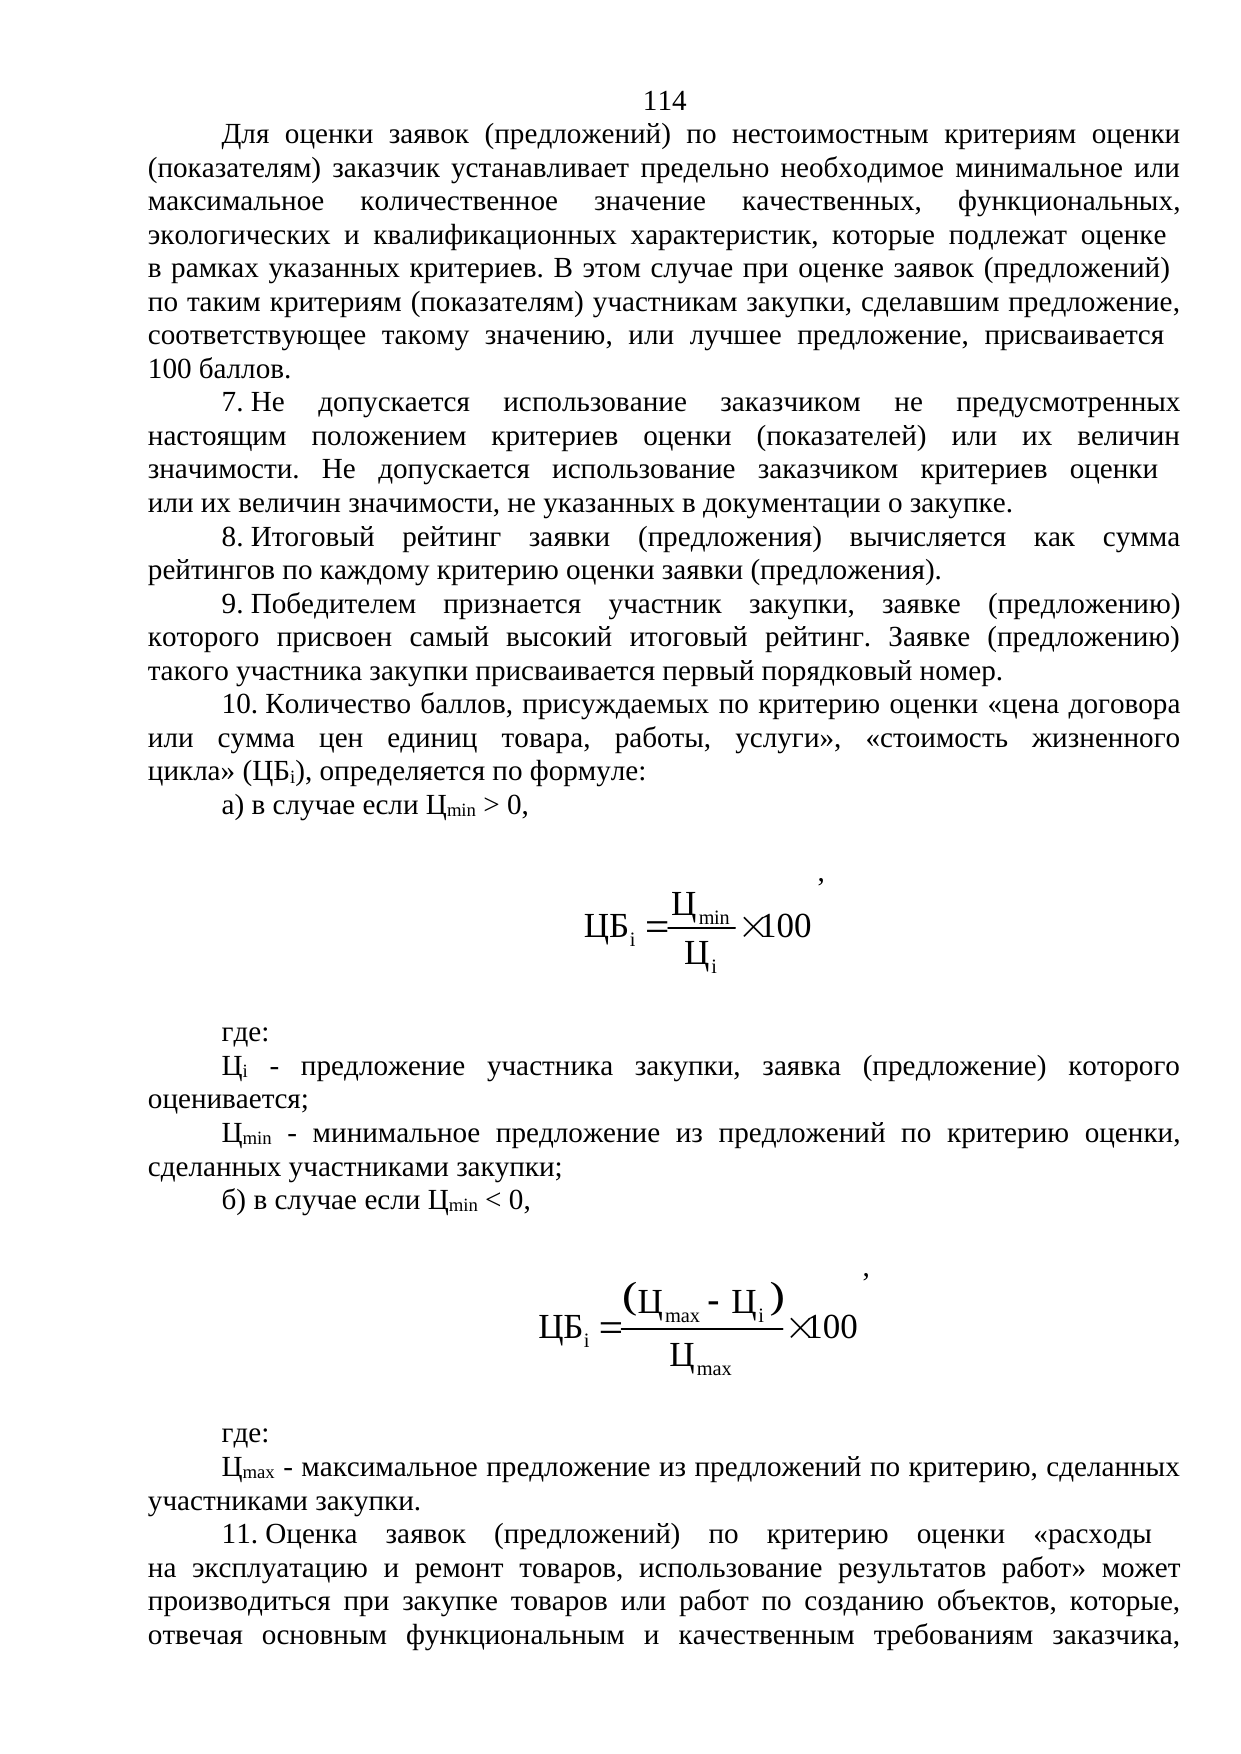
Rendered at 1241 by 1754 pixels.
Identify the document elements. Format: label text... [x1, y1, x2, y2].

text 11. Оценка заявок (предложений) по критерию оценки «расходы на эксплуатацию и ремонт товаров, использование результатов работ» может производиться при закупке товаров или работ по созданию объектов, которые, отвечая основным функциональным и качественным требованиям заказчика, [148, 1516, 1181, 1650]
text а) в случае если Цmin > 0, [148, 787, 1181, 821]
text где: [148, 1014, 1181, 1048]
text где: [148, 1416, 1181, 1449]
text , [148, 1249, 1181, 1382]
text 9. Победителем признается участник закупки, заявке (предложению) которого присвоен самый высокий итоговый рейтинг. Заявке (предложению) такого участника закупки присваивается первый порядковый номер. [148, 586, 1181, 686]
text 7. Не допускается использование заказчиком не предусмотренных настоящим положением критериев оценки (показателей) или их величин значимости. Не допускается использование заказчиком критериев оценки или их величин значимости, не указанных в документации о закупке. [148, 384, 1181, 519]
text б) в случае если Цmin < 0, [148, 1182, 1181, 1216]
text 8. Итоговый рейтинг заявки (предложения) вычисляется как сумма рейтингов по каждому критерию оценки заявки (предложения). [148, 519, 1181, 586]
text Цmax - максимальное предложение из предложений по критерию, сделанных участниками закупки. [148, 1449, 1181, 1516]
text Для оценки заявок (предложений) по нестоимостным критериям оценки (показателям) заказчик устанавливает предельно необходимое минимальное или максимальное количественное значение качественных, функциональных, экологических и квалификационных характеристик, которые подлежат оценке в рамках указанных критериев. В этом случае при оценке заявок (предложений) по таким критериям (показателям) участникам закупки, сделавшим предложение, соответствующее такому значению, или лучшее предложение, присваивается 100 баллов. [148, 116, 1181, 384]
text Цmin - минимальное предложение из предложений по критерию оценки, сделанных участниками закупки; [148, 1115, 1181, 1182]
text 10. Количество баллов, присуждаемых по критерию оценки «цена договора или сумма цен единиц товара, работы, услуги», «стоимость жизненного цикла» (ЦБi), определяется по формуле: [148, 686, 1181, 787]
text , [148, 854, 1181, 981]
text Цi - предложение участника закупки, заявка (предложение) которого оценивается; [148, 1048, 1181, 1115]
